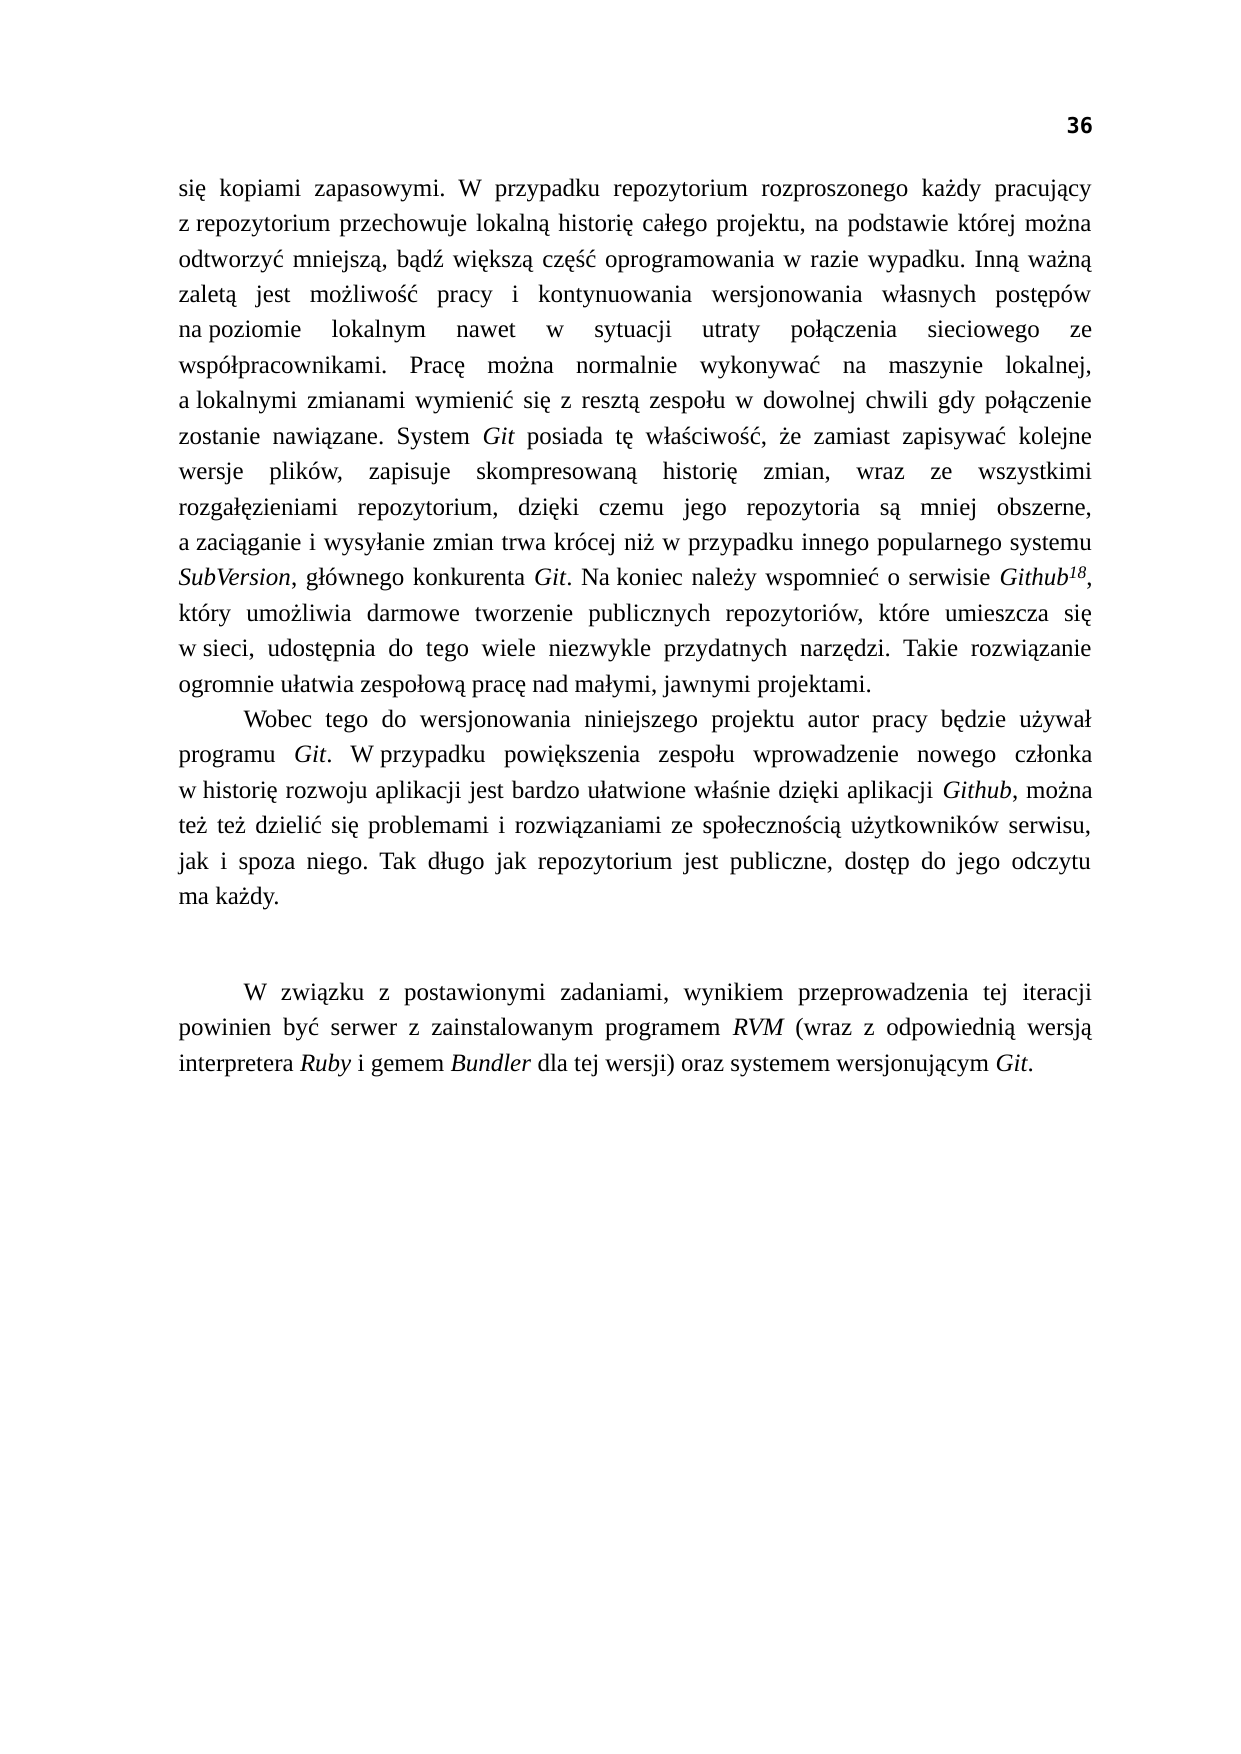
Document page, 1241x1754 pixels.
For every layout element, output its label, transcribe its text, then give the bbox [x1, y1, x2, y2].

text W związku z postawionymi zadaniami, wynikiem przeprowadzenia tej iteracji powinien być serwer z zainstalowanym programem RVM (wraz z odpowiednią wersją interpretera Ruby i gemem Bundler dla tej wersji) oraz systemem wersjonującym Git. [178, 972, 1093, 1078]
text Wobec tego do wersjonowania niniejszego projektu autor pracy będzie używał programu Git. W przypadku powiększenia zespołu wprowadzenie nowego członka w historię rozwoju aplikacji jest bardzo ułatwione właśnie dzięki aplikacji Github, można też też dzielić się problemami i rozwiązaniami ze społecznością użytkowników serwisu, jak i spoza niego. Tak długo jak repozytorium jest publiczne, dostęp do jego odczytu ma każdy. [178, 699, 1093, 912]
text się kopiami zapasowymi. W przypadku repozytorium rozproszonego każdy pracujący z repozytorium przechowuje lokalną historię całego projektu, na podstawie której można odtworzyć mniejszą, bądź większą część oprogramowania w razie wypadku. Inną ważną zaletą jest możliwość pracy i kontynuowania wersjonowania własnych postępów na poziomie lokalnym nawet w sytuacji utraty połączenia sieciowego ze współpracownikami. Pracę można normalnie wykonywać na maszynie lokalnej, a lokalnymi zmianami wymienić się z resztą zespołu w dowolnej chwili gdy połączenie zostanie nawiązane. System Git posiada tę właściwość, że zamiast zapisywać kolejne wersje plików, zapisuje skompresowaną historię zmian, wraz ze wszystkimi rozgałęzieniami repozytorium, dzięki czemu jego repozytoria są mniej obszerne, a zaciąganie i wysyłanie zmian trwa krócej niż w przypadku innego popularnego systemu SubVersion, głównego konkurenta Git. Na koniec należy wspomnieć o serwisie Github18, który umożliwia darmowe tworzenie publicznych repozytoriów, które umieszcza się w sieci, udostępnia do tego wiele niezwykle przydatnych narzędzi. Takie rozwiązanie ogromnie ułatwia zespołową pracę nad małymi, jawnymi projektami. [178, 168, 1093, 699]
